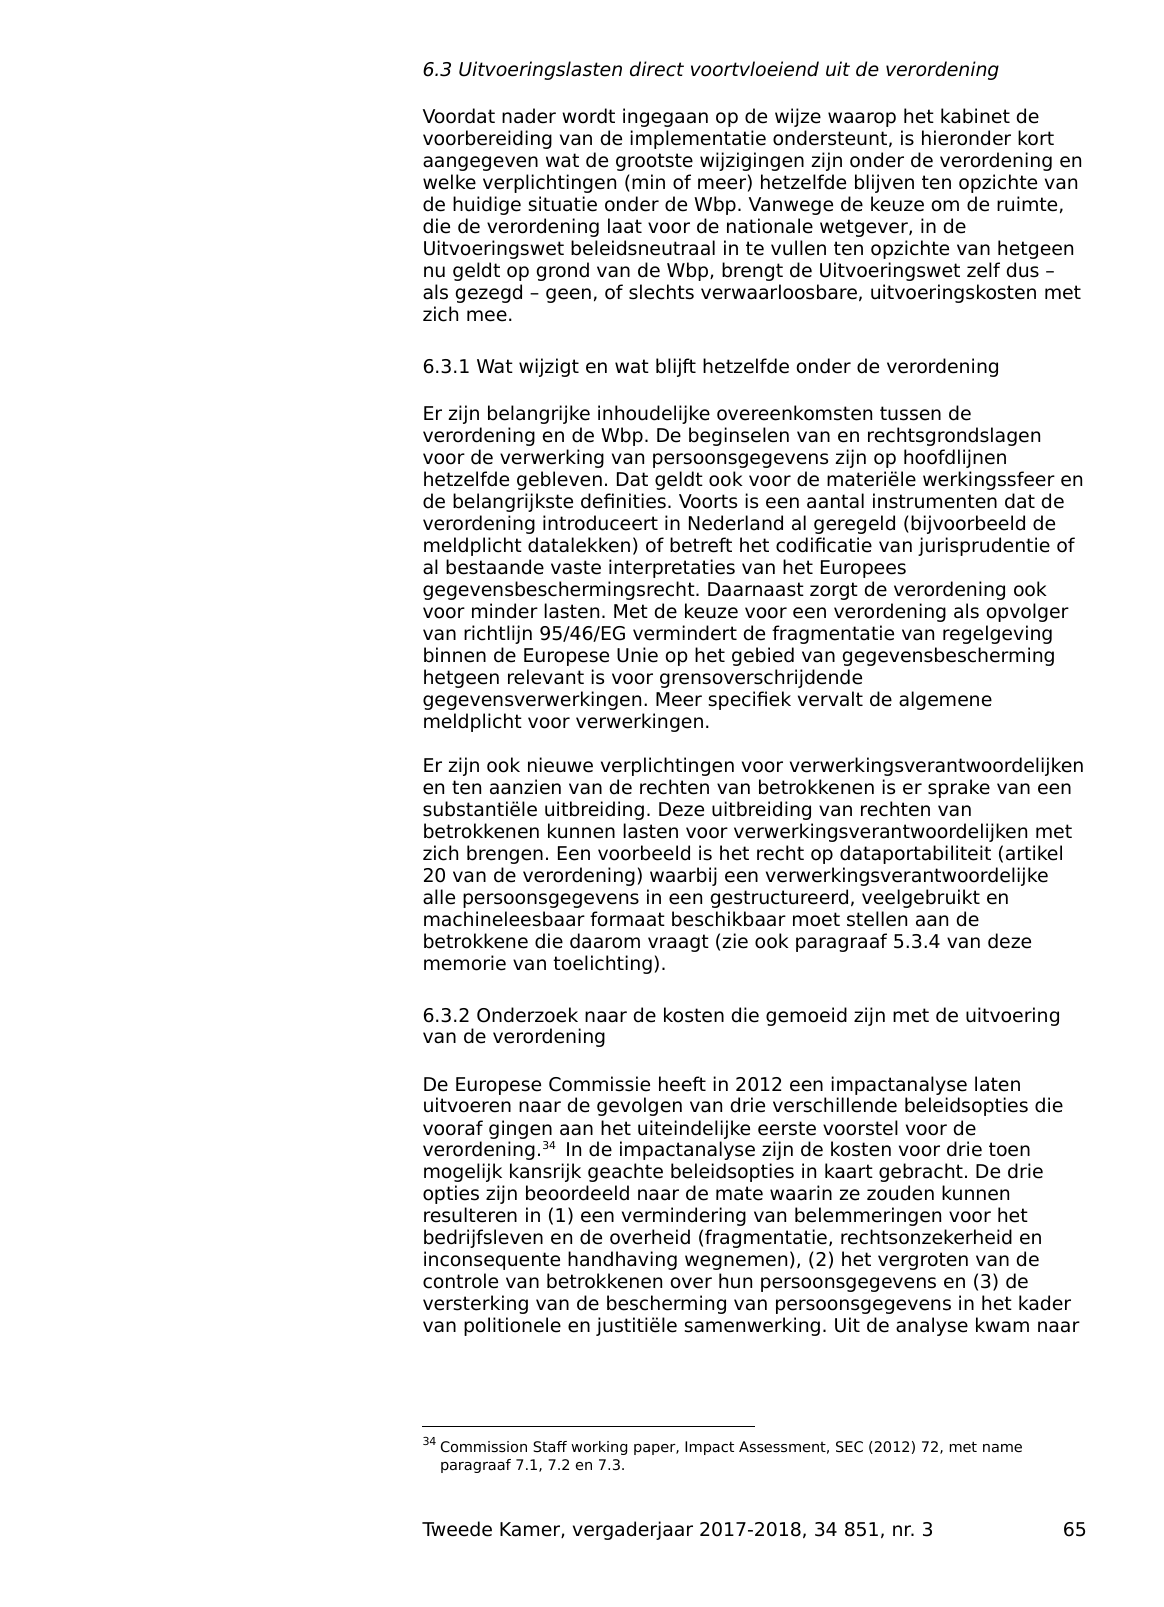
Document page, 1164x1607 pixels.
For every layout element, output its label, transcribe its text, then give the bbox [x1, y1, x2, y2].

text Er zijn belangrijke inhoudelijke overeenkomsten tussen de verordening en de Wbp. De beginselen van en rechtsgrondslagen voor de verwerking van persoonsgegevens zijn op hoofdlijnen hetzelfde gebleven. Dat geldt ook voor de materiële werkingssfeer en de belangrijkste definities. Voorts is een aantal instrumenten dat de verordening introduceert in Nederland al geregeld (bijvoorbeeld de meldplicht datalekken) of betreft het codificatie van jurisprudentie of al bestaande vaste interpretaties van het Europees gegevensbeschermingsrecht. Daarnaast zorgt de verordening ook voor minder lasten. Met de keuze voor een verordening als opvolger van richtlijn 95/46/EG vermindert de fragmentatie van regelgeving binnen de Europese Unie op het gebied van gegevensbescherming hetgeen relevant is voor grensoverschrijdende gegevensverwerkingen. Meer specifiek vervalt de algemene meldplicht voor verwerkingen. [422, 403, 1087, 732]
subtitle 6.3.2 Onderzoek naar de kosten die gemoeid zijn met de uitvoering van de verordening [422, 1004, 1087, 1048]
text Er zijn ook nieuwe verplichtingen voor verwerkingsverantwoordelijken en ten aanzien van de rechten van betrokkenen is er sprake van een substantiële uitbreiding. Deze uitbreiding van rechten van betrokkenen kunnen lasten voor verwerkingsverantwoordelijken met zich brengen. Een voorbeeld is het recht op dataportabiliteit (artikel 20 van de verordening) waarbij een verwerkingsverantwoordelijke alle persoonsgegevens in een gestructureerd, veelgebruikt en machineleesbaar formaat beschikbaar moet stellen aan de betrokkene die daarom vraagt (zie ook paragraaf 5.3.4 van deze memorie van toelichting). [422, 755, 1087, 974]
subtitle 6.3.1 Wat wijzigt en wat blijft hetzelfde onder de verordening [422, 356, 1087, 378]
text Commission Staff working paper, Impact Assessment, SEC (2012) 72, met name paragraaf 7.1, 7.2 en 7.3. [422, 1435, 1087, 1474]
text De Europese Commissie heeft in 2012 een impactanalyse laten uitvoeren naar de gevolgen van drie verschillende beleidsopties die vooraf gingen aan het uiteindelijke eerste voorstel voor de verordening. In de impactanalyse zijn de kosten voor drie toen mogelijk kansrijk geachte beleidsopties in kaart gebracht. De drie opties zijn beoordeeld naar de mate waarin ze zouden kunnen resulteren in (1) een vermindering van belemmeringen voor het bedrijfsleven en de overheid (fragmentatie, rechtsonzekerheid en inconsequente handhaving wegnemen), (2) het vergroten van de controle van betrokkenen over hun persoonsgegevens en (3) de versterking van de bescherming van persoonsgegevens in het kader van politionele en justitiële samenwerking. Uit de analyse kwam naar [422, 1073, 1087, 1337]
subtitle 6.3 Uitvoeringslasten direct voortvloeiend uit de verordening [422, 59, 1087, 81]
text Voordat nader wordt ingegaan op de wijze waarop het kabinet de voorbereiding van de implementatie ondersteunt, is hieronder kort aangegeven wat de grootste wijzigingen zijn onder de verordening en welke verplichtingen (min of meer) hetzelfde blijven ten opzichte van de huidige situatie onder de Wbp. Vanwege de keuze om de ruimte, die de verordening laat voor de nationale wetgever, in de Uitvoeringswet beleidsneutraal in te vullen ten opzichte van hetgeen nu geldt op grond van de Wbp, brengt de Uitvoeringswet zelf dus – als gezegd – geen, of slechts verwaarloosbare, uitvoeringskosten met zich mee. [422, 106, 1087, 326]
